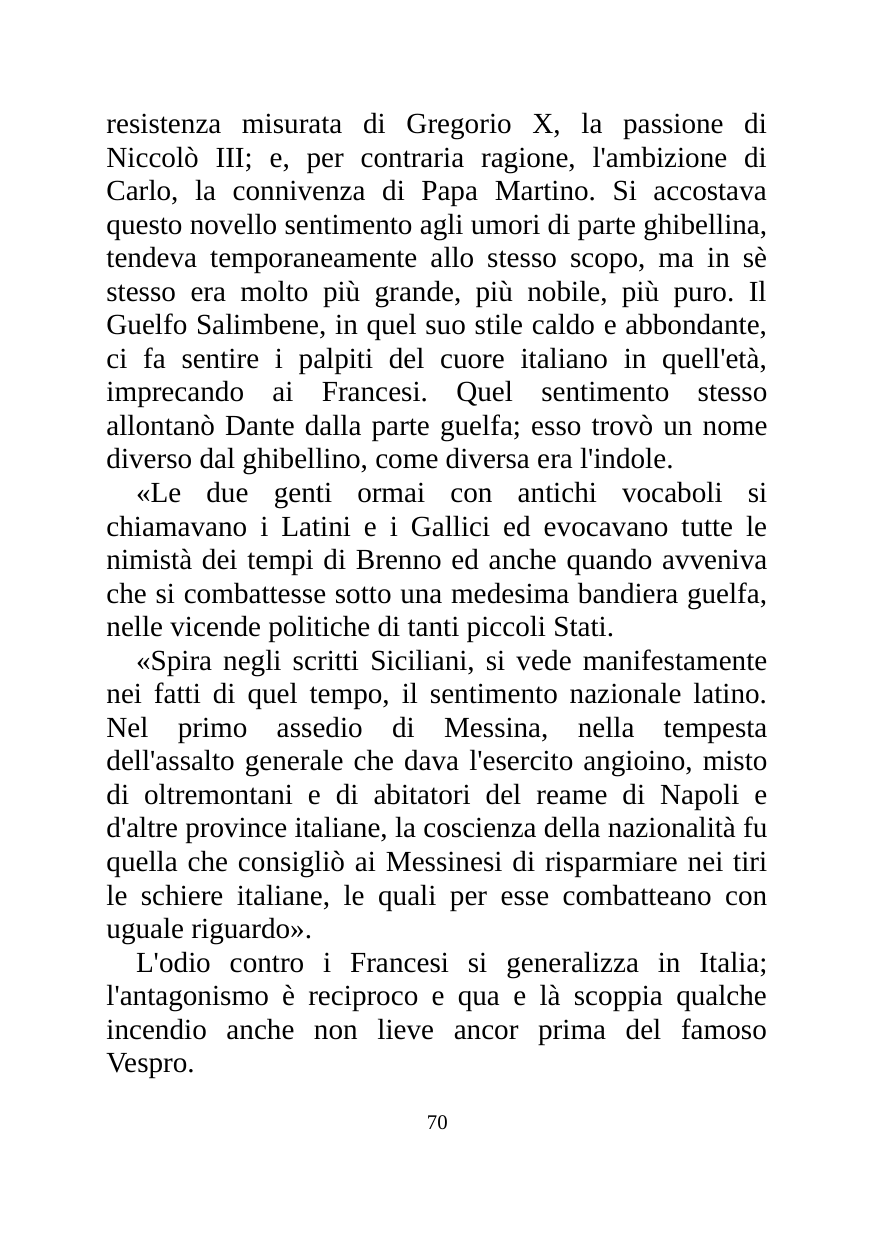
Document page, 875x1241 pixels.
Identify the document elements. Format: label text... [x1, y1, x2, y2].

text resistenza misurata di Gregorio X, la passione di Niccolò III; e, per contraria ragione, l'ambizione di Carlo, la connivenza di Papa Martino. Si accostava questo novello sentimento agli umori di parte ghibellina, tendeva temporaneamente allo stesso scopo, ma in sè stesso era molto più grande, più nobile, più puro. Il Guelfo Salimbene, in quel suo stile caldo e abbondante, ci fa sentire i palpiti del cuore italiano in quell'età, imprecando ai Francesi. Quel sentimento stesso allontanò Dante dalla parte guelfa; esso trovò un nome diverso dal ghibellino, come diversa era l'indole. [106, 106, 768, 475]
text L'odio contro i Francesi si generalizza in Italia; l'antagonismo è reciproco e qua e là scoppia qualche incendio anche non lieve ancor prima del famoso Vespro. [106, 945, 768, 1079]
text «Spira negli scritti Siciliani, si vede manifestamente nei fatti di quel tempo, il sentimento nazionale latino. Nel primo assedio di Messina, nella tempesta dell'assalto generale che dava l'esercito angioino, misto di oltremontani e di abitatori del reame di Napoli e d'altre province italiane, la coscienza della nazionalità fu quella che consigliò ai Messinesi di risparmiare nei tiri le schiere italiane, le quali per esse combatteano con uguale riguardo». [106, 643, 768, 945]
text «Le due genti ormai con antichi vocaboli si chiamavano i Latini e i Gallici ed evocavano tutte le nimistà dei tempi di Brenno ed anche quando avveniva che si combattesse sotto una medesima bandiera guelfa, nelle vicende politiche di tanti piccoli Stati. [106, 475, 768, 643]
